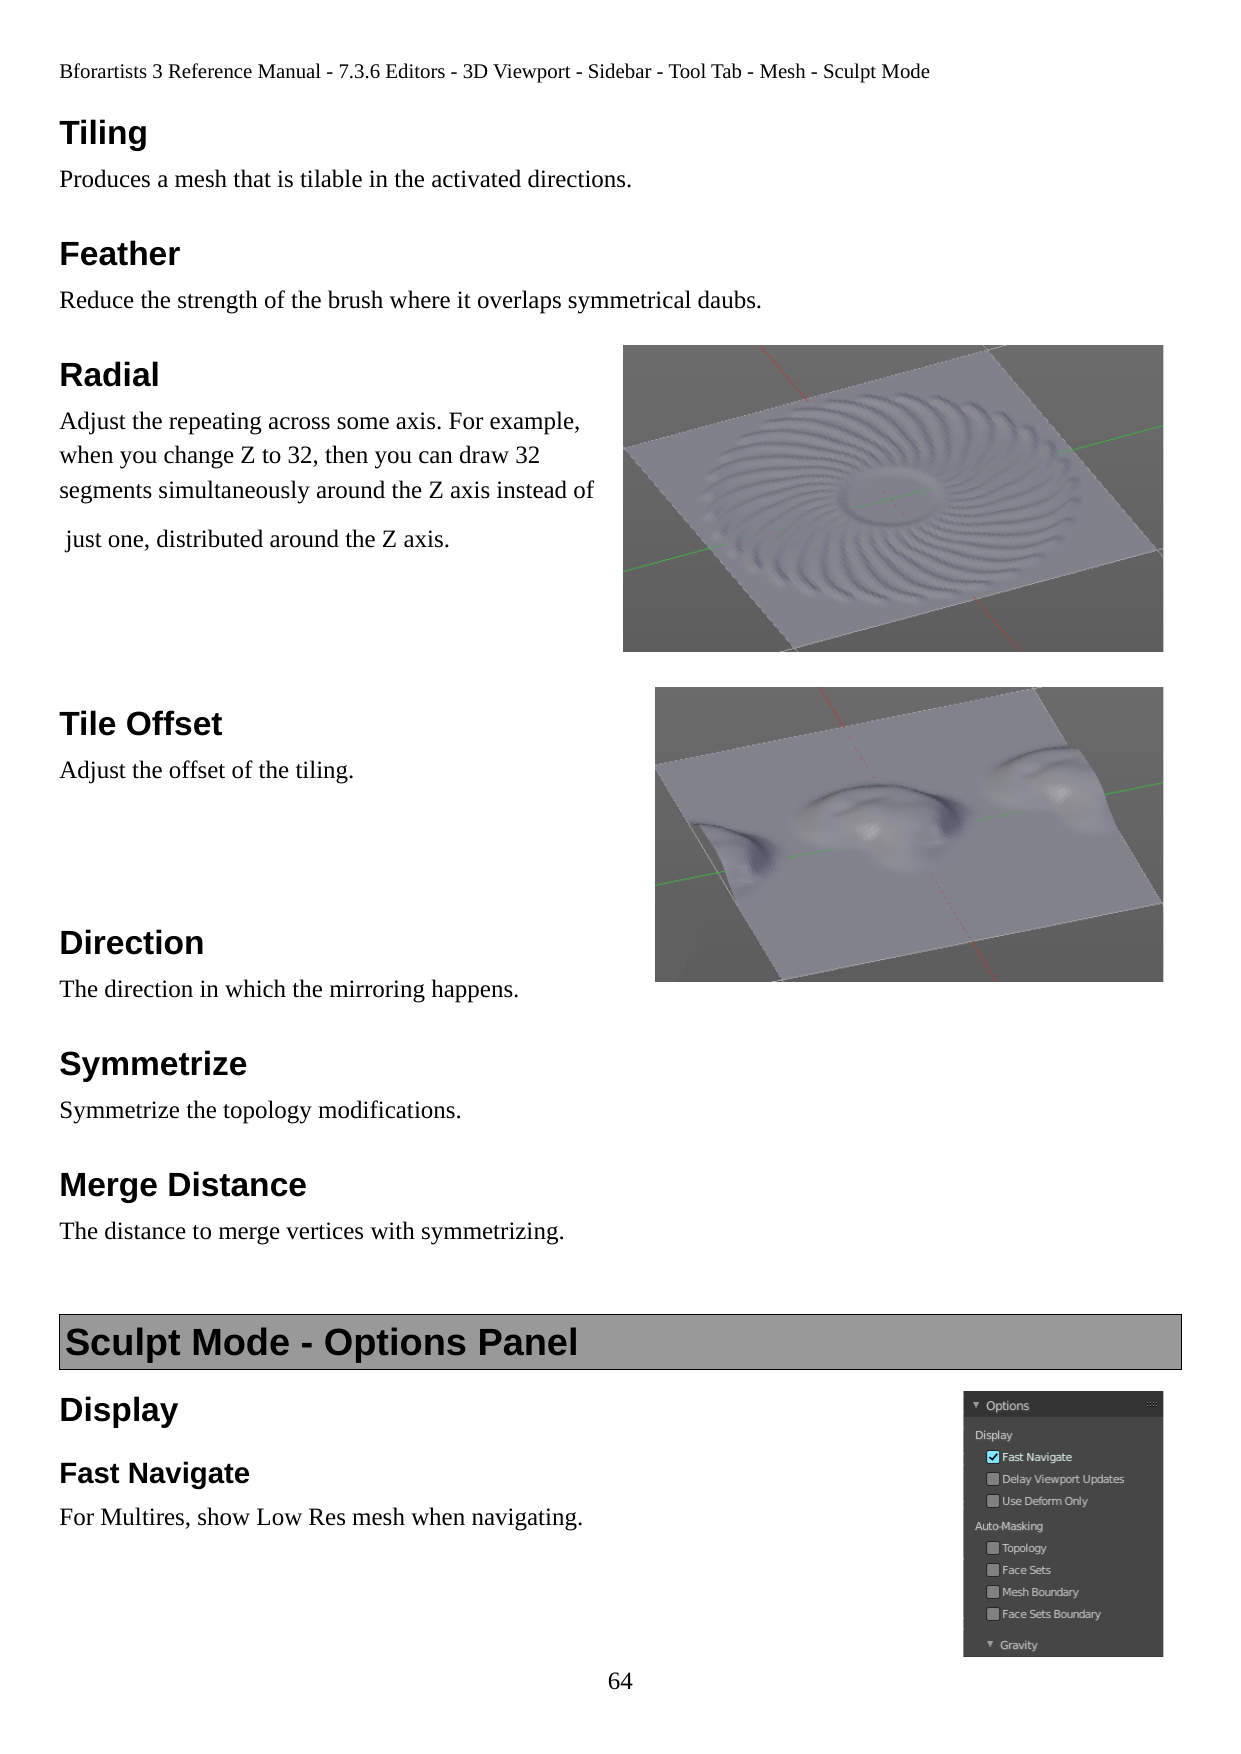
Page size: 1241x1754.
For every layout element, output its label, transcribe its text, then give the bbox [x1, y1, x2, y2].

subtitle Fast Navigate [59, 1456, 963, 1490]
text Produces a mesh that is tilable in the activated directions. [59, 164, 1181, 192]
picture [623, 345, 1164, 652]
text For Multires, show Low Res mesh when navigating. [59, 1502, 963, 1531]
subtitle Symmetrize [59, 1044, 1181, 1082]
subtitle [1164, 355, 1181, 393]
text Adjust the offset of the tiling. [59, 755, 655, 783]
subtitle Radial [59, 355, 623, 393]
subtitle [1164, 704, 1181, 742]
picture [655, 687, 1164, 982]
text Symmetrize the topology modifications. [59, 1095, 1181, 1124]
subtitle [1164, 1456, 1181, 1490]
subtitle [1164, 923, 1181, 961]
subtitle Tiling [59, 113, 1181, 151]
text Reduce the strength of the brush where it overlaps symmetrical daubs. [59, 285, 1181, 313]
text The distance to merge vertices with symmetrizing. [59, 1216, 1181, 1245]
text just one, distributed around the Z axis. [59, 524, 623, 553]
subtitle Display [59, 1390, 1181, 1429]
subtitle Merge Distance [59, 1165, 1181, 1203]
subtitle Tile Offset [59, 704, 655, 742]
text Adjust the repeating across some axis. For example, when you change Z to 32, then you can draw 32 segments simultaneously around the Z axis instead of [59, 406, 623, 503]
picture [963, 1391, 1164, 1657]
table_header Sculpt Mode - Options Panel [60, 1315, 1181, 1369]
subtitle Direction [59, 923, 655, 961]
text The direction in which the mirroring happens. [59, 974, 1181, 1003]
subtitle Feather [59, 234, 1181, 272]
